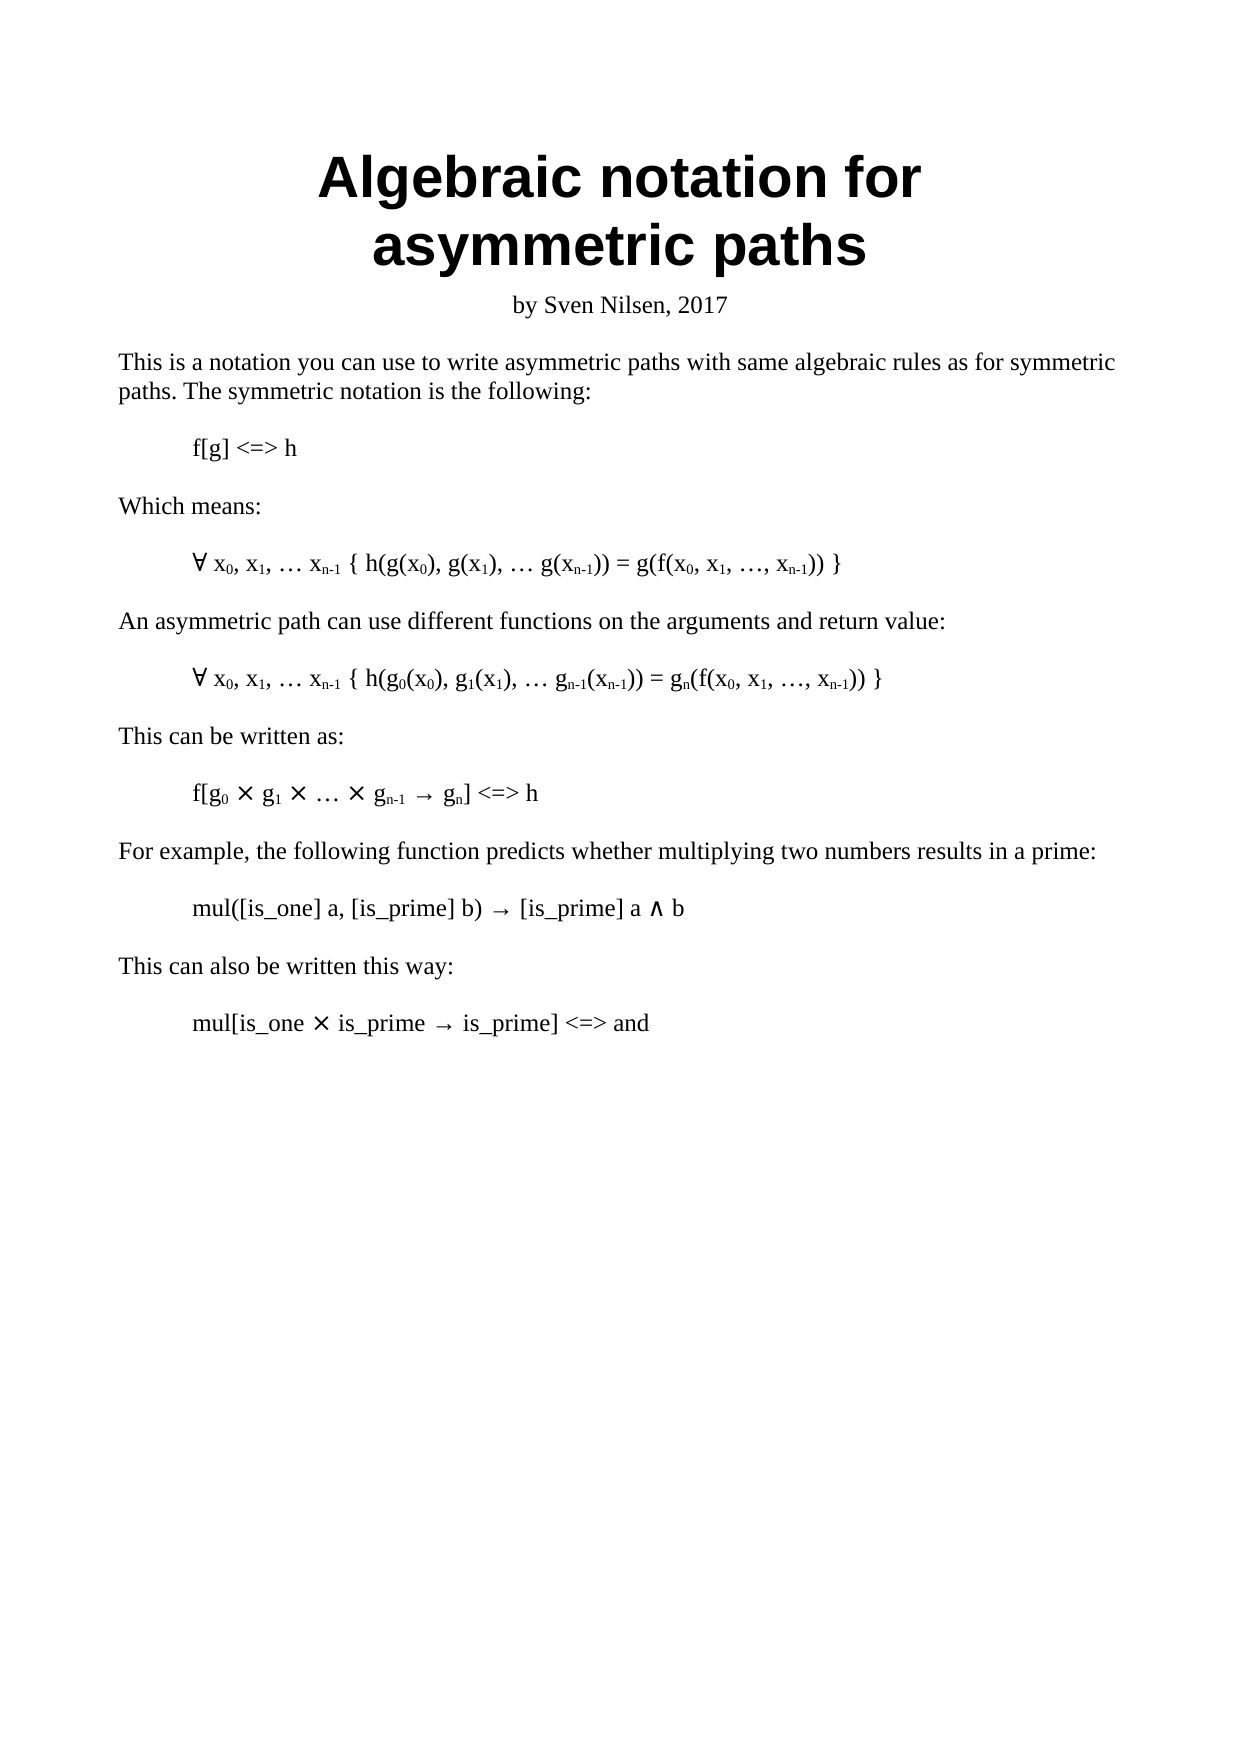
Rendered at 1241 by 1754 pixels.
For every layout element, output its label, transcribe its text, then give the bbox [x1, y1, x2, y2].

text This can also be written this way: [118, 951, 1122, 980]
text f[g0 ⨯ g1 ⨯ … ⨯ gn-1 → gn] <=> h [118, 778, 1122, 807]
title Algebraic notation for asymmetric paths [118, 143, 1122, 277]
text ∀ x0, x1, … xn-1 { h(g0(x0), g1(x1), … gn-1(xn-1)) = gn(f(x0, x1, …, xn-1)) } [118, 663, 1122, 692]
text mul([is_one] a, [is_prime] b) → [is_prime] a ∧ b [118, 893, 1122, 922]
text Which means: [118, 491, 1122, 520]
text f[g] <=> h [118, 433, 1122, 462]
text ∀ x0, x1, … xn-1 { h(g(x0), g(x1), … g(xn-1)) = g(f(x0, x1, …, xn-1)) } [118, 548, 1122, 577]
text For example, the following function predicts whether multiplying two numbers results in a prime: [118, 836, 1122, 865]
text This is a notation you can use to write asymmetric paths with same algebraic rules as for symmetric paths. The symmetric notation is the following: [118, 347, 1122, 405]
text This can be written as: [118, 721, 1122, 750]
text by Sven Nilsen, 2017 [118, 290, 1122, 318]
text mul[is_one ⨯ is_prime → is_prime] <=> and [118, 1008, 1122, 1037]
text An asymmetric path can use different functions on the arguments and return value: [118, 606, 1122, 635]
